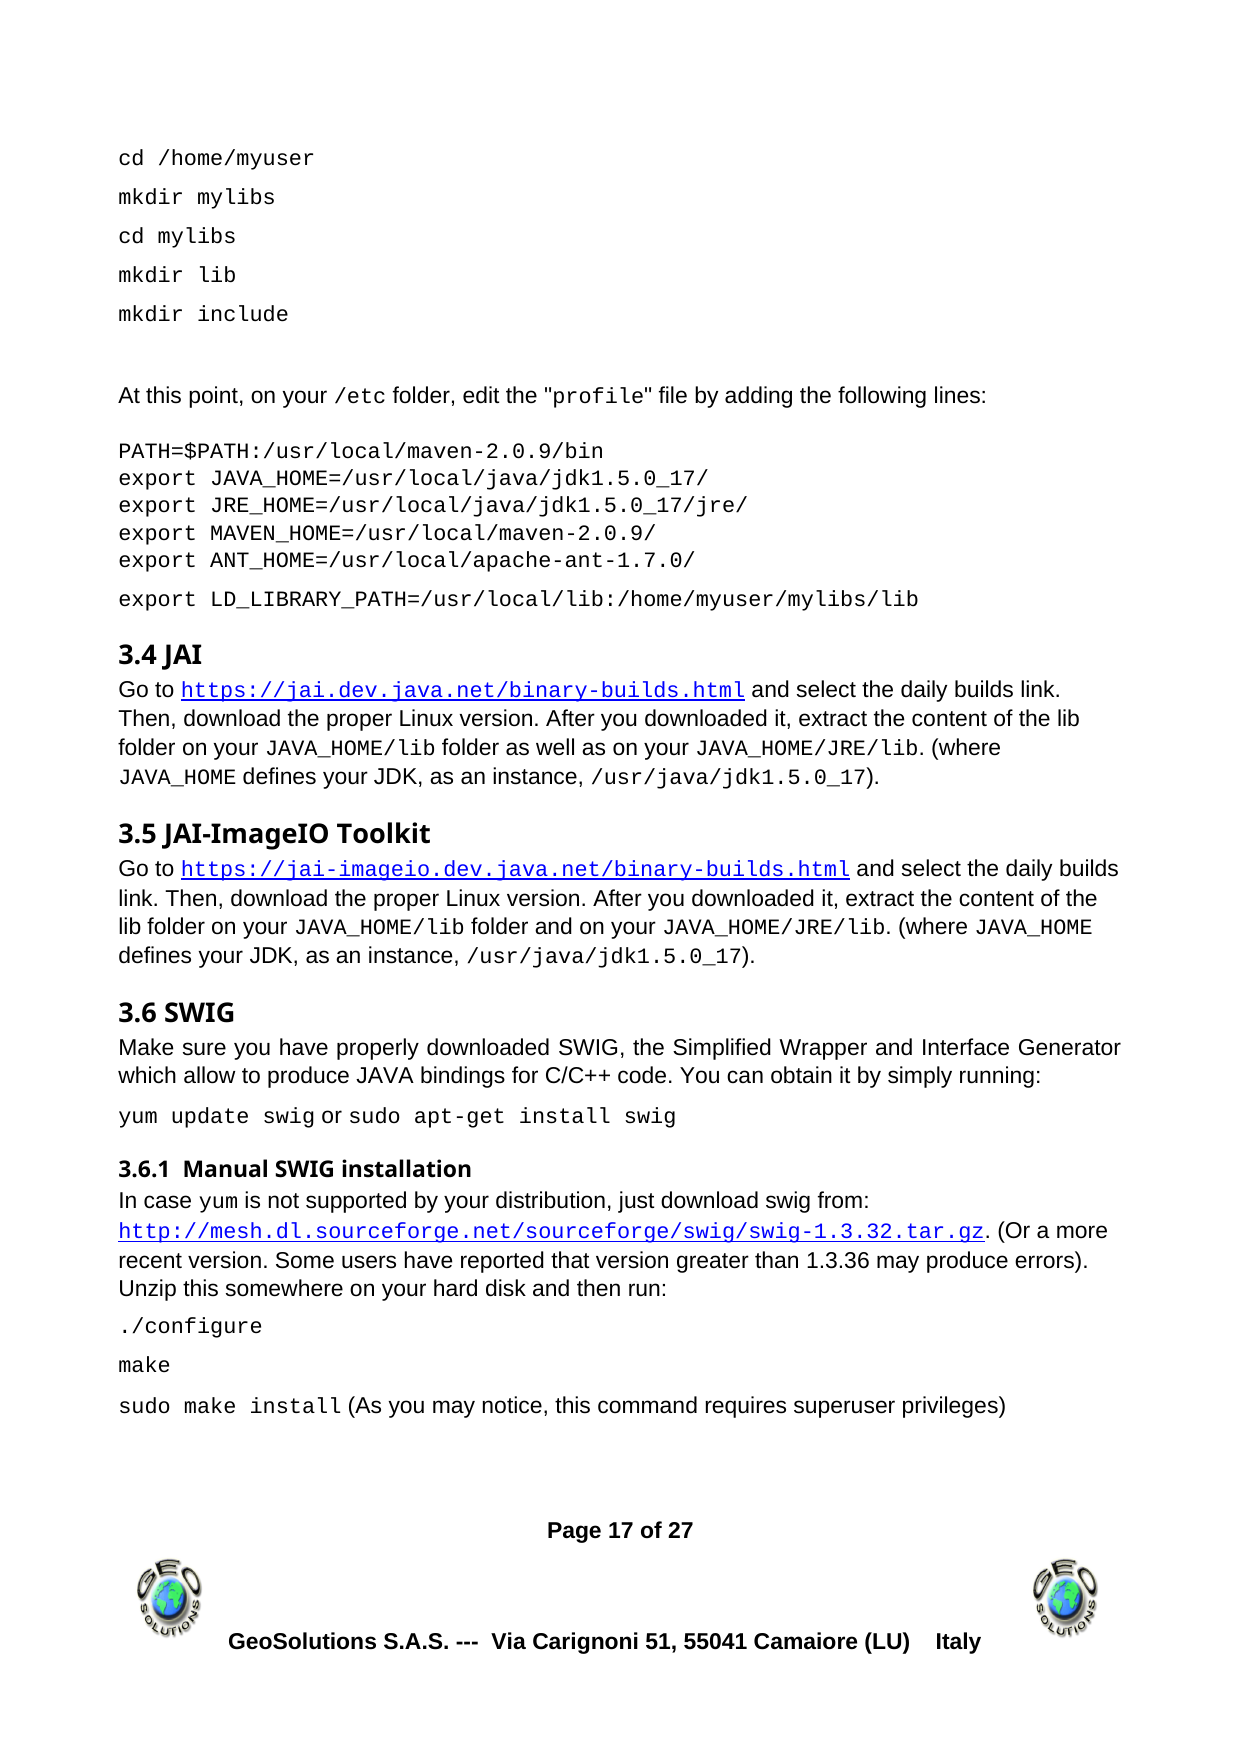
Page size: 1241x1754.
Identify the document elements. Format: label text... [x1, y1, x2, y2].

subtitle JAI [118, 636, 1122, 673]
subtitle JAI-ImageIO Toolkit [118, 815, 1122, 852]
text At this point, on your /etc folder, edit the "profile" file by adding the following lines: PATH=$PATH:/usr/local/maven-2.0.9/bin export JAVA_HOME=/usr/local/java/jdk1.5.0_17/ export JRE_HOME=/usr/local/java/jdk1.5.0_17/jre/ export MAVEN_HOME=/usr/local/maven-2.0.9/ export ANT_HOME=/usr/local/apache-ant-1.7.0/ [118, 382, 1122, 574]
picture [134, 1552, 205, 1641]
text Go to https://jai-imageio.dev.java.net/binary-builds.html and select the daily builds link. Then, download the proper Linux version. After you downloaded it, extract the content of the lib folder on your JAVA_HOME/lib folder and on your JAVA_HOME/JRE/lib. (where JAVA_HOME defines your JDK, as an instance, /usr/java/jdk1.5.0_17). [118, 855, 1122, 970]
text export LD_LIBRARY_PATH=/usr/local/lib:/home/myuser/mylibs/lib [118, 588, 1122, 613]
text ./configure [118, 1315, 1122, 1340]
subtitle SWIG [118, 994, 1122, 1031]
text sudo make install (As you may notice, this command requires superuser privileges) [118, 1393, 1122, 1421]
text cd mylibs [118, 226, 1122, 250]
text mkdir mylibs [118, 187, 1122, 211]
text make [118, 1354, 1122, 1379]
text mkdir include [118, 303, 1122, 328]
text In case yum is not supported by your distribution, just download swig from: http://mesh.dl.sourceforge.net/sourceforge/swig/swig-1.3.32.tar.gz. (Or a more recent version. Some users have reported that version greater than 1.3.36 may produce errors). Unzip this somewhere on your hard disk and then run: [118, 1188, 1122, 1301]
text Go to https://jai.dev.java.net/binary-builds.html and select the daily builds link. Then, download the proper Linux version. After you downloaded it, extract the content of the lib folder on your JAVA_HOME/lib folder as well as on your JAVA_HOME/JRE/lib. (where JAVA_HOME defines your JDK, as an instance, /usr/java/jdk1.5.0_17). [118, 676, 1122, 791]
text mkdir lib [118, 264, 1122, 289]
text cd /home/myuser [118, 148, 1122, 172]
text yum update swig or sudo apt-get install swig [118, 1102, 1122, 1130]
text Make sure you have properly downloaded SWIG, the Simplified Wrapper and Interface Generator which allow to produce JAVA bindings for C/C++ code. You can obtain it by simply running: [118, 1034, 1122, 1088]
picture [1030, 1552, 1101, 1641]
subtitle Manual SWIG installation [118, 1153, 1122, 1184]
